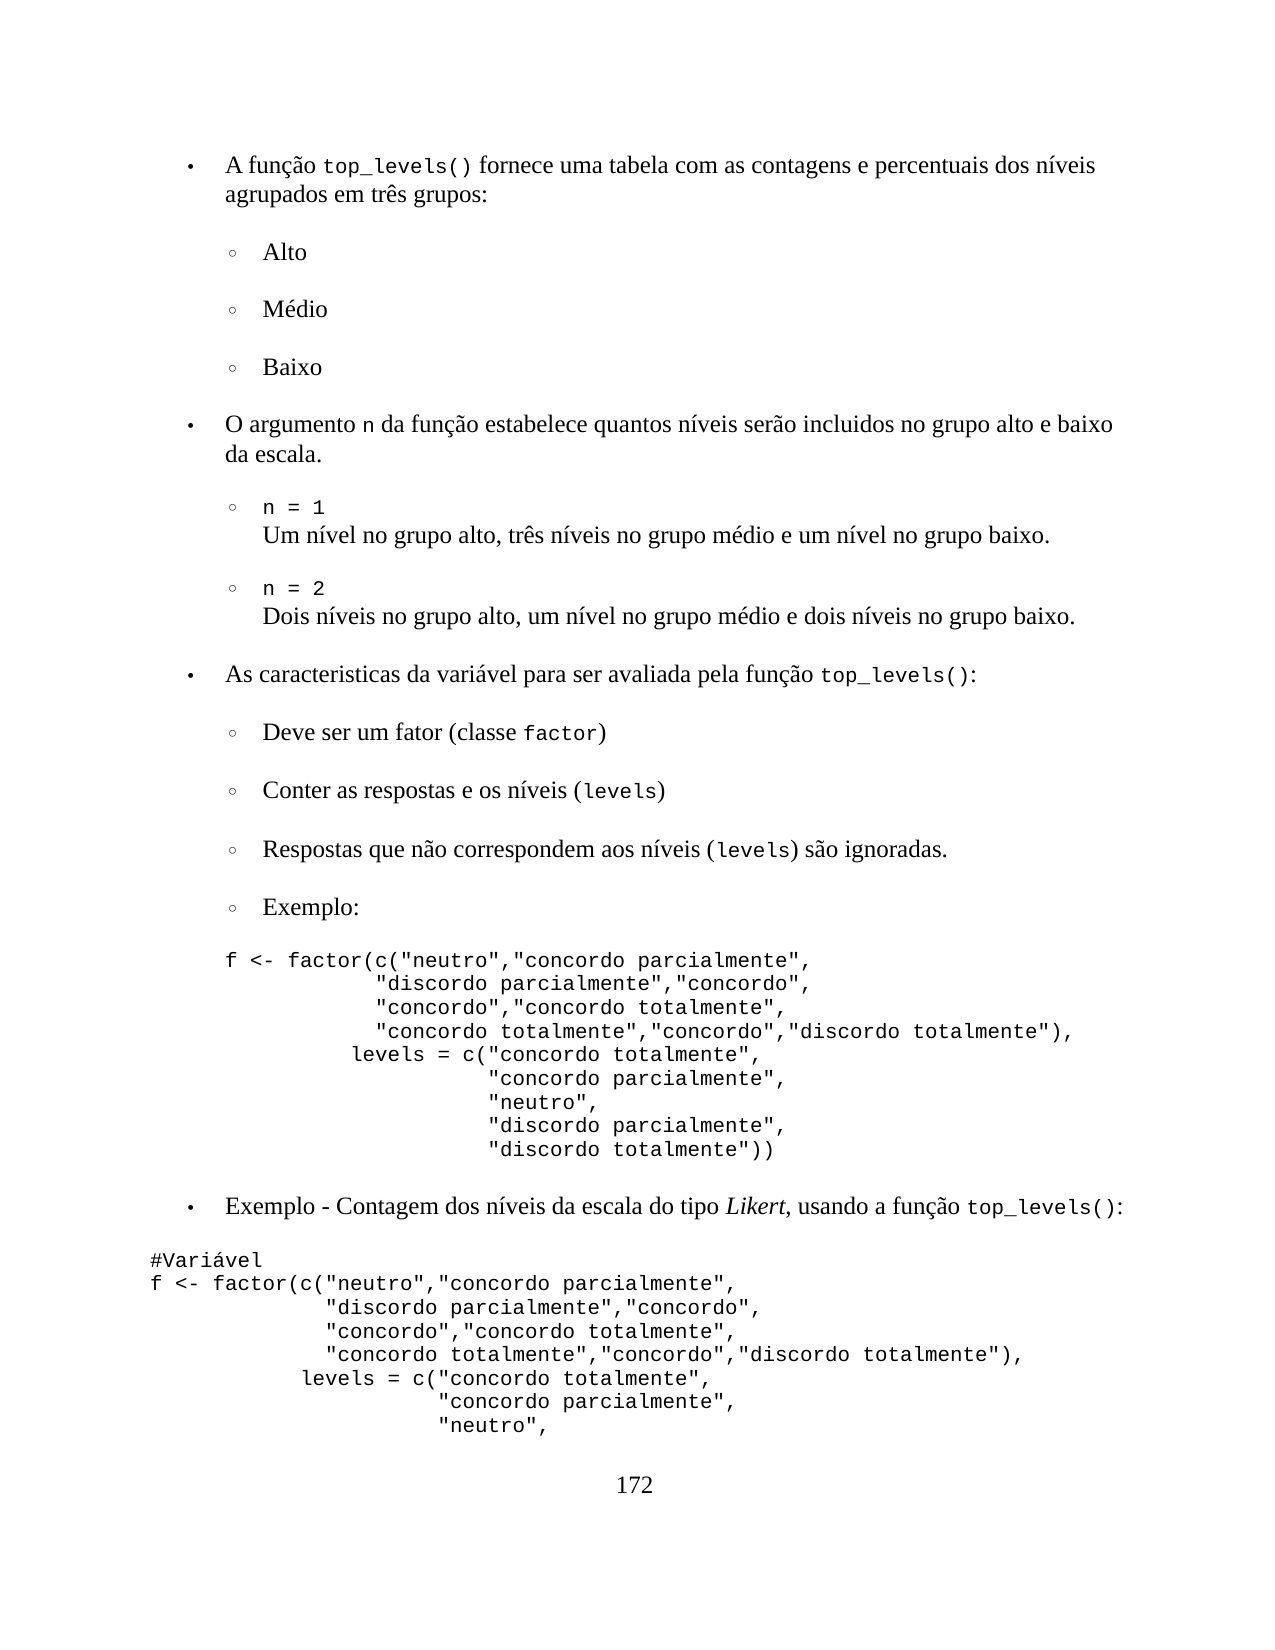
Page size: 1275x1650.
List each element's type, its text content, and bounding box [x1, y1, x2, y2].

list Conter as respostas e os níveis (levels) [225, 776, 1125, 834]
list levels = c("concordo totalmente", [187, 1044, 1125, 1068]
text "discordo parcialmente","concordo", [150, 1297, 1125, 1321]
list Médio [225, 294, 1125, 352]
list "neutro", [187, 1092, 1125, 1115]
list A função top_levels() fornece uma tabela com as contagens e percentuais dos níveis agrupados em três grupos: [187, 150, 1125, 237]
list Deve ser um fator (classe factor) [225, 717, 1125, 776]
list "discordo parcialmente", [187, 1115, 1125, 1139]
text "concordo totalmente","concordo","discordo totalmente"), [150, 1344, 1125, 1368]
list As caracteristicas da variável para ser avaliada pela função top_levels(): [187, 659, 1125, 717]
list n = 1 Um nível no grupo alto, três níveis no grupo médio e um nível no grupo baixo. [225, 497, 1125, 578]
text #Variável [150, 1250, 1125, 1273]
text "concordo","concordo totalmente", [150, 1321, 1125, 1344]
list f <- factor(c("neutro","concordo parcialmente", [187, 950, 1125, 973]
list "discordo parcialmente","concordo", [187, 973, 1125, 997]
list Baixo [225, 352, 1125, 409]
text levels = c("concordo totalmente", [150, 1368, 1125, 1392]
list "concordo parcialmente", [187, 1068, 1125, 1092]
list Exemplo: [225, 892, 1125, 950]
list O argumento n da função estabelece quantos níveis serão incluidos no grupo alto e baixo da escala. [187, 409, 1125, 497]
list n = 2 Dois níveis no grupo alto, um nível no grupo médio e dois níveis no grupo baixo. [225, 578, 1125, 659]
list Exemplo - Contagem dos níveis da escala do tipo Likert, usando a função top_levels(): [187, 1191, 1125, 1250]
list "concordo","concordo totalmente", [187, 997, 1125, 1021]
text f <- factor(c("neutro","concordo parcialmente", [150, 1273, 1125, 1297]
list Respostas que não correspondem aos níveis (levels) são ignoradas. [225, 834, 1125, 892]
text "concordo parcialmente", [150, 1392, 1125, 1415]
list "concordo totalmente","concordo","discordo totalmente"), [187, 1021, 1125, 1044]
text "neutro", [150, 1415, 1125, 1439]
list Alto [225, 237, 1125, 294]
list "discordo totalmente")) [187, 1139, 1125, 1163]
